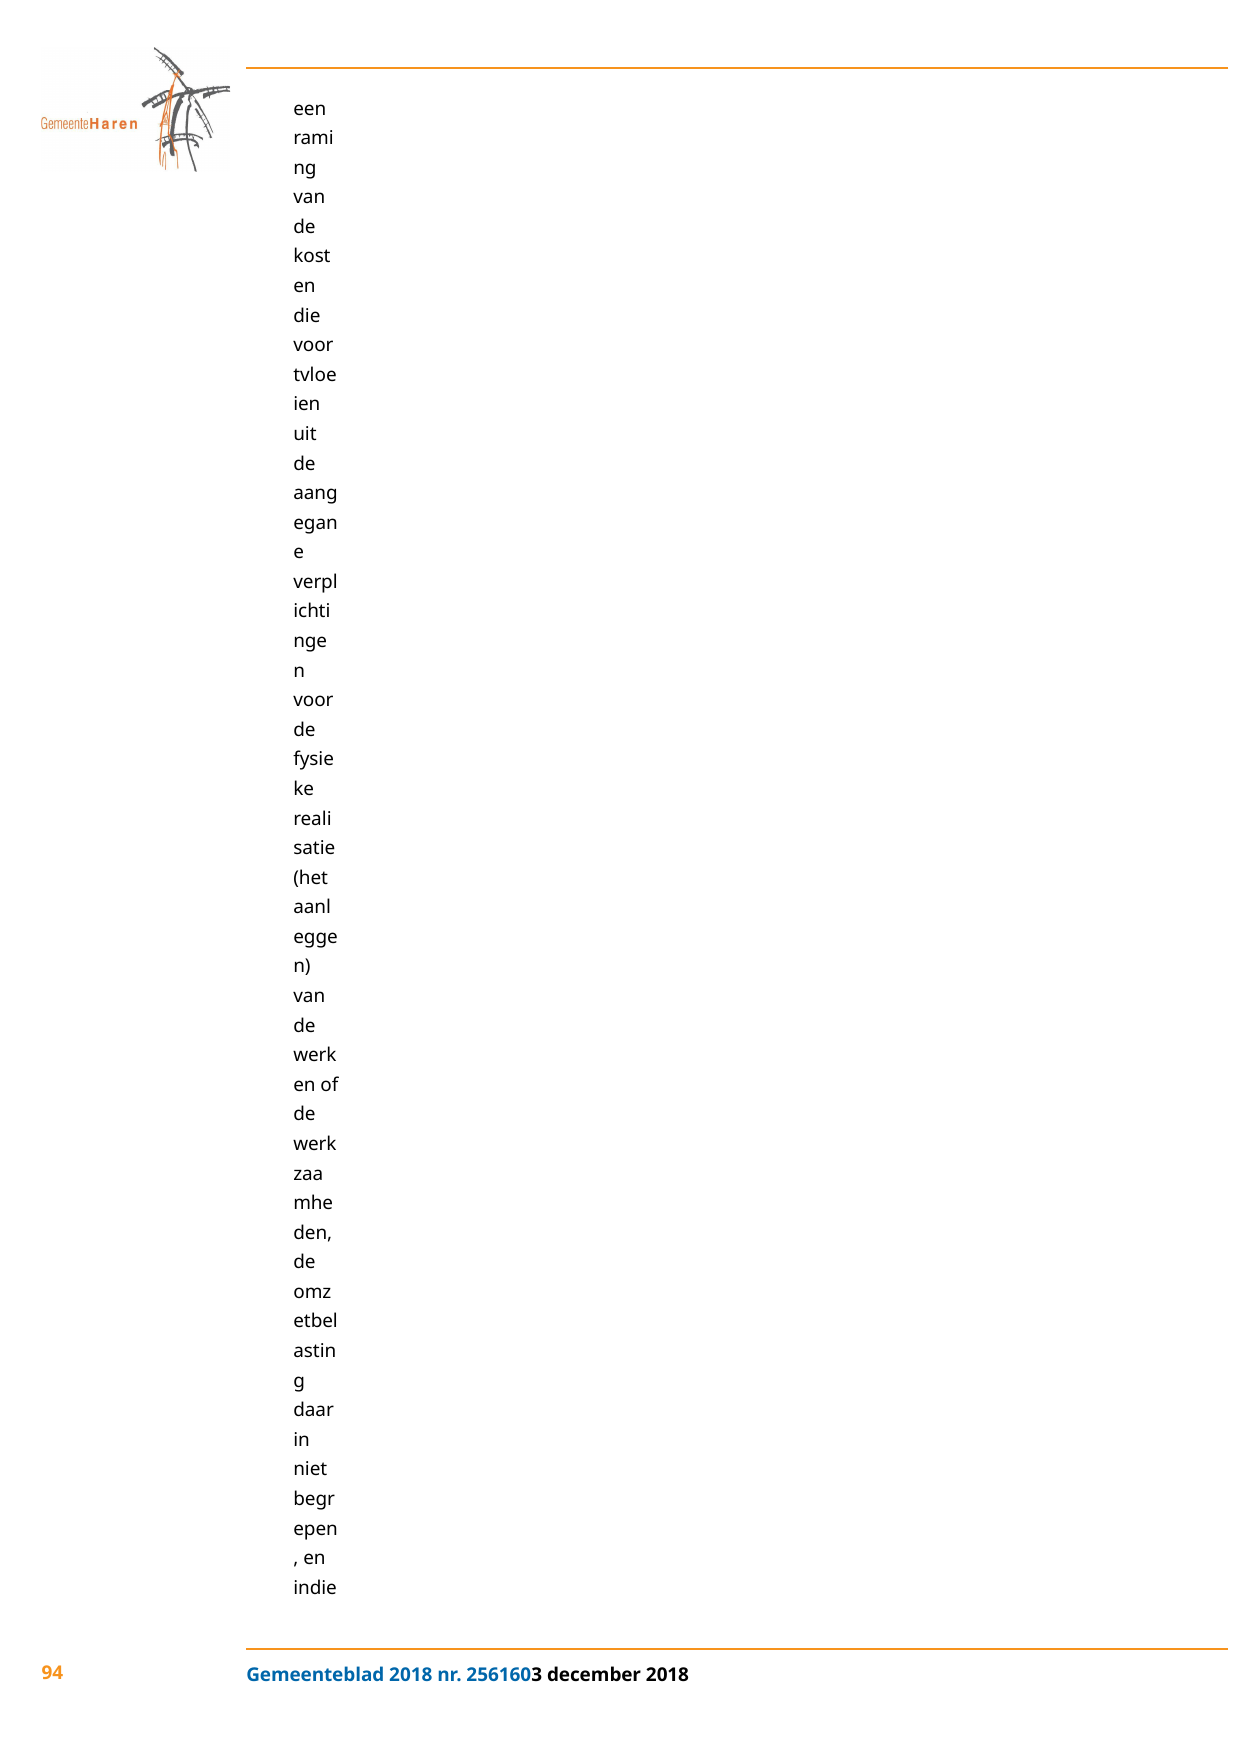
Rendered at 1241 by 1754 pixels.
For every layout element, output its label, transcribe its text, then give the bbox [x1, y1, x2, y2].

table_cell [248, 95, 293, 1600]
table_cell [338, 95, 383, 1600]
table_cell [384, 95, 429, 1600]
table_cell een raming van de kosten die voortvloeien uit de aangegane verplichtingen voor de fysieke realisatie (het aanleggen) van de werken of de werkzaamheden, de omzetbelasting daarin niet begrepen, en indie [293, 95, 338, 1600]
picture [41, 47, 231, 172]
